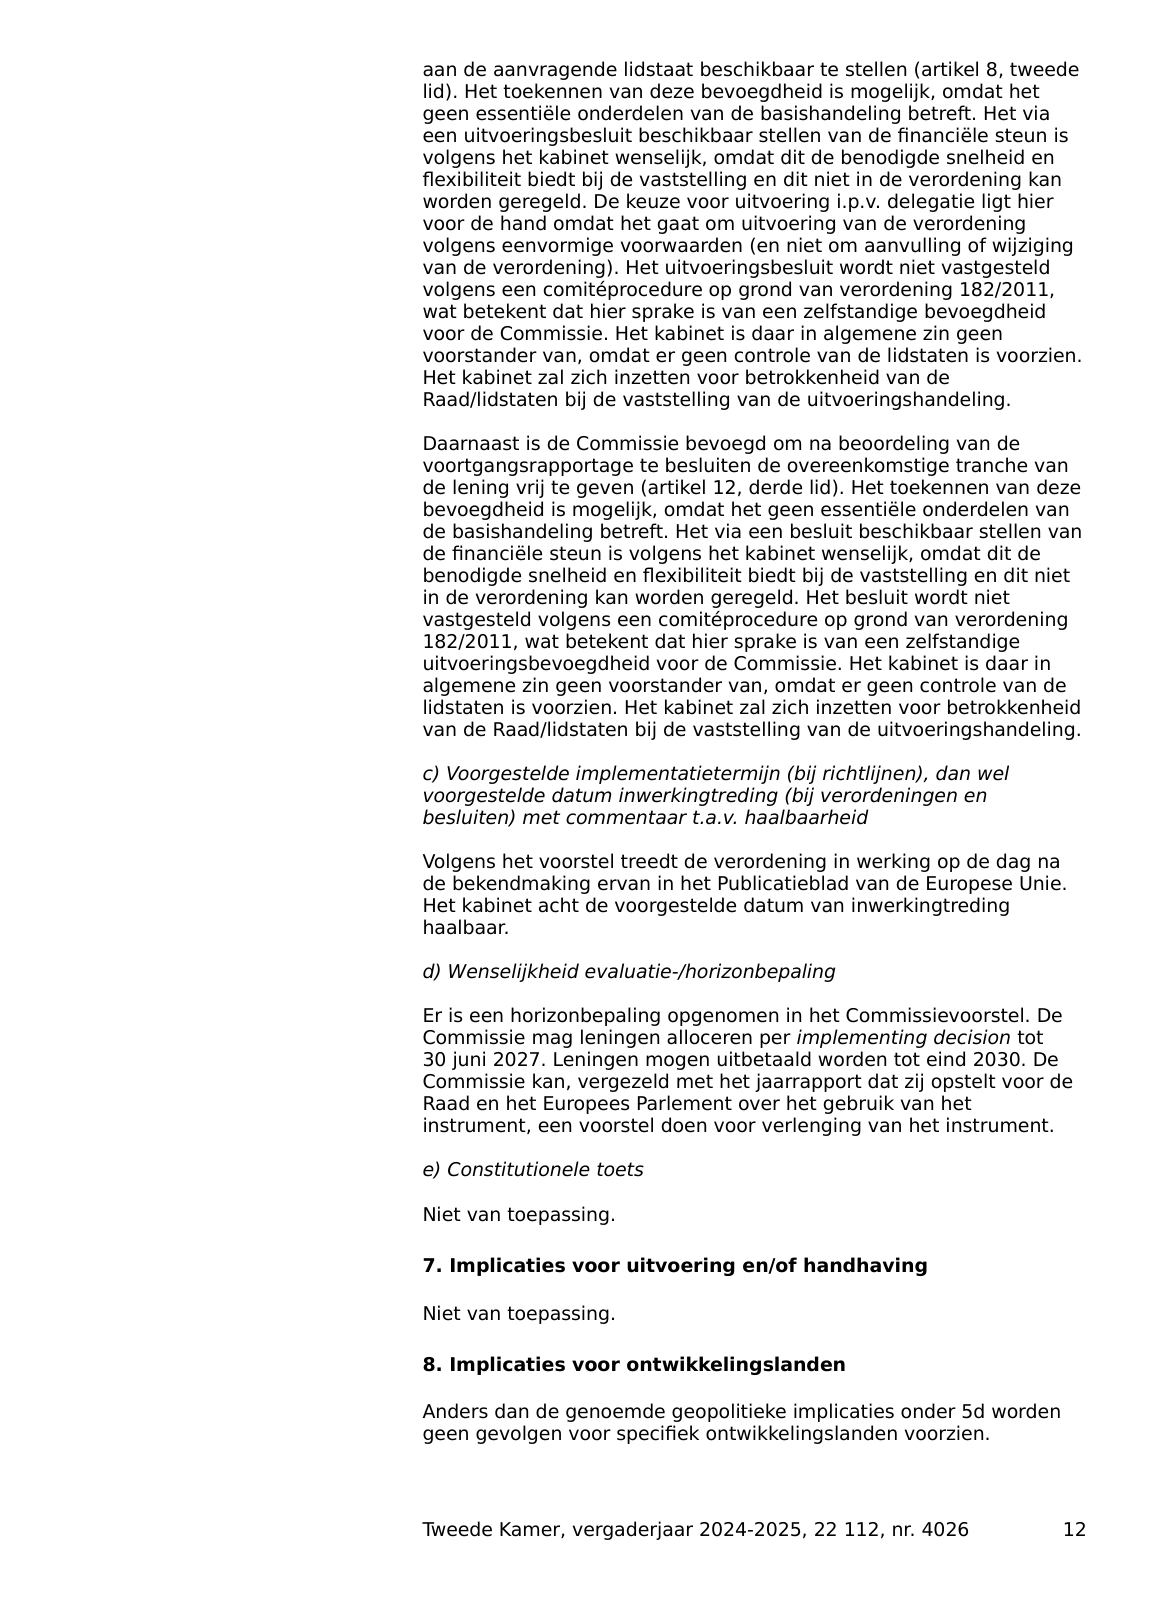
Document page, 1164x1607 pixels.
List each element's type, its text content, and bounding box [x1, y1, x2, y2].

subtitle c) Voorgestelde implementatietermijn (bij richtlijnen), dan wel voorgestelde datum inwerkingtreding (bij verordeningen en besluiten) met commentaar t.a.v. haalbaarheid [422, 763, 1087, 829]
subtitle 8. Implicaties voor ontwikkelingslanden [422, 1354, 1087, 1376]
text Volgens het voorstel treedt de verordening in werking op de dag na de bekendmaking ervan in het Publicatieblad van de Europese Unie. Het kabinet acht de voorgestelde datum van inwerkingtreding haalbaar. [422, 851, 1087, 939]
text aan de aanvragende lidstaat beschikbaar te stellen (artikel 8, tweede lid). Het toekennen van deze bevoegdheid is mogelijk, omdat het geen essentiële onderdelen van de basishandeling betreft. Het via een uitvoeringsbesluit beschikbaar stellen van de financiële steun is volgens het kabinet wenselijk, omdat dit de benodigde snelheid en flexibiliteit biedt bij de vaststelling en dit niet in de verordening kan worden geregeld. De keuze voor uitvoering i.p.v. delegatie ligt hier voor de hand omdat het gaat om uitvoering van de verordening volgens eenvormige voorwaarden (en niet om aanvulling of wijziging van de verordening). Het uitvoeringsbesluit wordt niet vastgesteld volgens een comitéprocedure op grond van verordening 182/2011, wat betekent dat hier sprake is van een zelfstandige bevoegdheid voor de Commissie. Het kabinet is daar in algemene zin geen voorstander van, omdat er geen controle van de lidstaten is voorzien. Het kabinet zal zich inzetten voor betrokkenheid van de Raad/lidstaten bij de vaststelling van de uitvoeringshandeling. [422, 59, 1087, 411]
subtitle 7. Implicaties voor uitvoering en/of handhaving [422, 1255, 1087, 1277]
text Anders dan de genoemde geopolitieke implicaties onder 5d worden geen gevolgen voor specifiek ontwikkelingslanden voorzien. [422, 1401, 1087, 1445]
text Niet van toepassing. [422, 1302, 1087, 1324]
text Niet van toepassing. [422, 1203, 1087, 1225]
subtitle d) Wenselijkheid evaluatie-/horizonbepaling [422, 961, 1087, 983]
text Daarnaast is de Commissie bevoegd om na beoordeling van de voortgangsrapportage te besluiten de overeenkomstige tranche van de lening vrij te geven (artikel 12, derde lid). Het toekennen van deze bevoegdheid is mogelijk, omdat het geen essentiële onderdelen van de basishandeling betreft. Het via een besluit beschikbaar stellen van de financiële steun is volgens het kabinet wenselijk, omdat dit de benodigde snelheid en flexibiliteit biedt bij de vaststelling en dit niet in de verordening kan worden geregeld. Het besluit wordt niet vastgesteld volgens een comitéprocedure op grond van verordening 182/2011, wat betekent dat hier sprake is van een zelfstandige uitvoeringsbevoegdheid voor de Commissie. Het kabinet is daar in algemene zin geen voorstander van, omdat er geen controle van de lidstaten is voorzien. Het kabinet zal zich inzetten voor betrokkenheid van de Raad/lidstaten bij de vaststelling van de uitvoeringshandeling. [422, 433, 1087, 741]
text Er is een horizonbepaling opgenomen in het Commissievoorstel. De Commissie mag leningen alloceren per implementing decision tot 30 juni 2027. Leningen mogen uitbetaald worden tot eind 2030. De Commissie kan, vergezeld met het jaarrapport dat zij opstelt voor de Raad en het Europees Parlement over het gebruik van het instrument, een voorstel doen voor verlenging van het instrument. [422, 1005, 1087, 1137]
subtitle e) Constitutionele toets [422, 1159, 1087, 1181]
